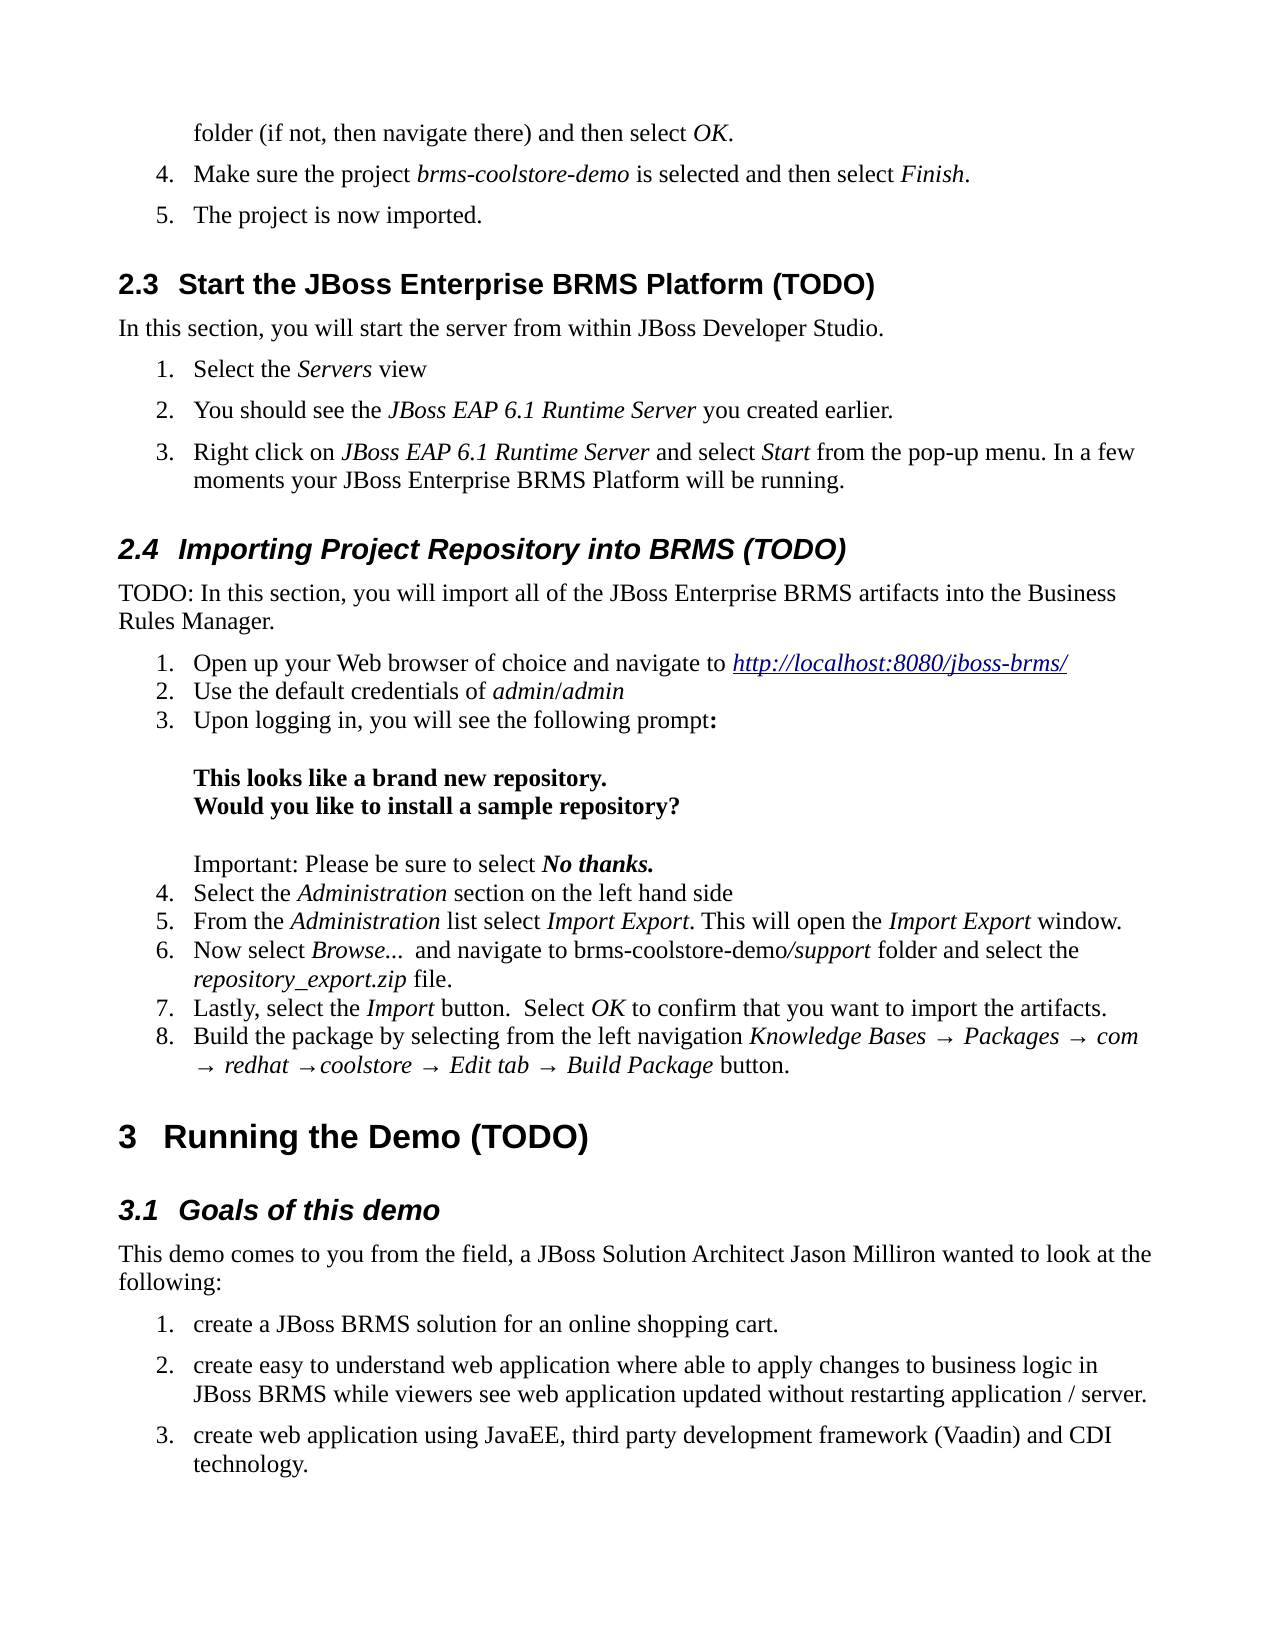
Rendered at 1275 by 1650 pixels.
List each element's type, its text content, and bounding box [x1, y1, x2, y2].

list Select the Servers view [156, 354, 1157, 383]
list Upon logging in, you will see the following prompt: This looks like a brand new repository. [156, 705, 1157, 791]
list You should see the JBoss EAP 6.1 Runtime Server you created earlier. [156, 395, 1157, 424]
list Use the default credentials of admin/admin [156, 676, 1157, 705]
subtitle Goals of this demo [118, 1193, 1157, 1226]
list folder (if not, then navigate there) and then select OK. [156, 118, 1157, 147]
text In this section, you will start the server from within JBoss Developer Studio. [118, 313, 1157, 342]
list Would you like to install a sample repository? Important: Please be sure to select No thanks. [156, 791, 1157, 878]
list Lastly, select the Import button. Select OK to confirm that you want to import the artifacts. [156, 993, 1157, 1021]
list create easy to understand web application where able to apply changes to business logic in JBoss BRMS while viewers see web application updated without restarting application / server. [156, 1350, 1157, 1407]
list Now select Browse... and navigate to brms-coolstore-demo/support folder and select the repository_export.zip file. [156, 935, 1157, 993]
text This demo comes to you from the field, a JBoss Solution Architect Jason Milliron wanted to look at the following: [118, 1239, 1157, 1296]
list From the Administration list select Import Export. This will open the Import Export window. [156, 906, 1157, 935]
list Build the package by selecting from the left navigation Knowledge Bases → Packages → com → redhat →coolstore → Edit tab → Build Package button. [156, 1021, 1157, 1079]
list create a JBoss BRMS solution for an online shopping cart. [156, 1309, 1157, 1337]
list Right click on JBoss EAP 6.1 Runtime Server and select Start from the pop-up menu. In a few moments your JBoss Enterprise BRMS Platform will be running. [156, 437, 1157, 494]
subtitle Start the JBoss Enterprise BRMS Platform (TODO) [118, 267, 1157, 300]
list Select the Administration section on the left hand side [156, 878, 1157, 906]
subtitle Running the Demo (TODO) [118, 1116, 1157, 1155]
text TODO: In this section, you will import all of the JBoss Enterprise BRMS artifacts into the Business Rules Manager. [118, 578, 1157, 635]
list Open up your Web browser of choice and navigate to http://localhost:8080/jboss-brms/ [156, 648, 1157, 676]
list The project is now imported. [156, 201, 1157, 229]
list Make sure the project brms-coolstore-demo is selected and then select Finish. [156, 159, 1157, 188]
list create web application using JavaEE, third party development framework (Vaadin) and CDI technology. [156, 1420, 1157, 1477]
subtitle Importing Project Repository into BRMS (TODO) [118, 532, 1157, 565]
